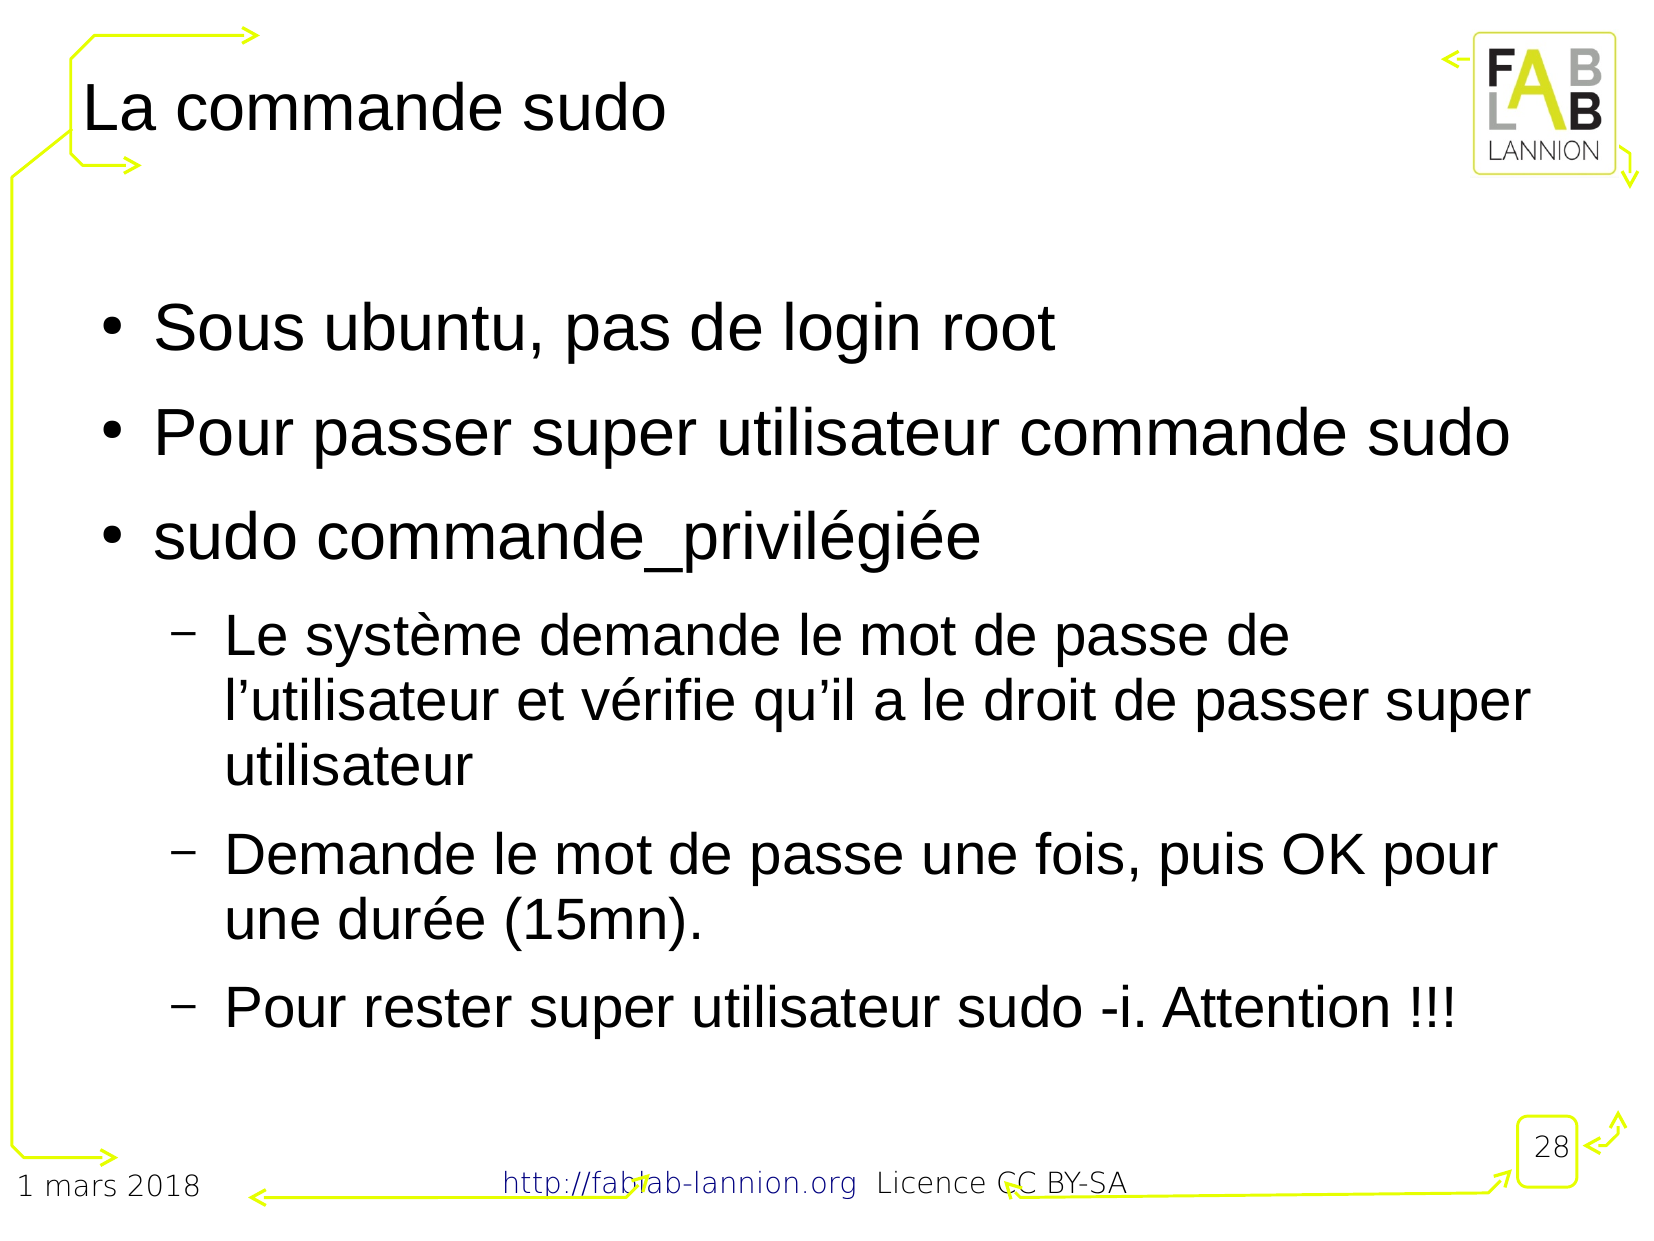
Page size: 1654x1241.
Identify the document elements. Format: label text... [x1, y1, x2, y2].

title La commande sudo [82, 49, 1441, 166]
list Sous ubuntu, pas de login root Pour passer super utilisateur commande sudo sudo commande_privilégiée Le système demande le mot de passe de l’utilisateur et vérifie qu’il a le droit de passer super utilisateur Demande le mot de passe une fois, puis OK pour une durée (15mn). Pour rester super utilisateur sudo -i. Attention !!! [82, 290, 1571, 1134]
picture [1470, 29, 1619, 178]
